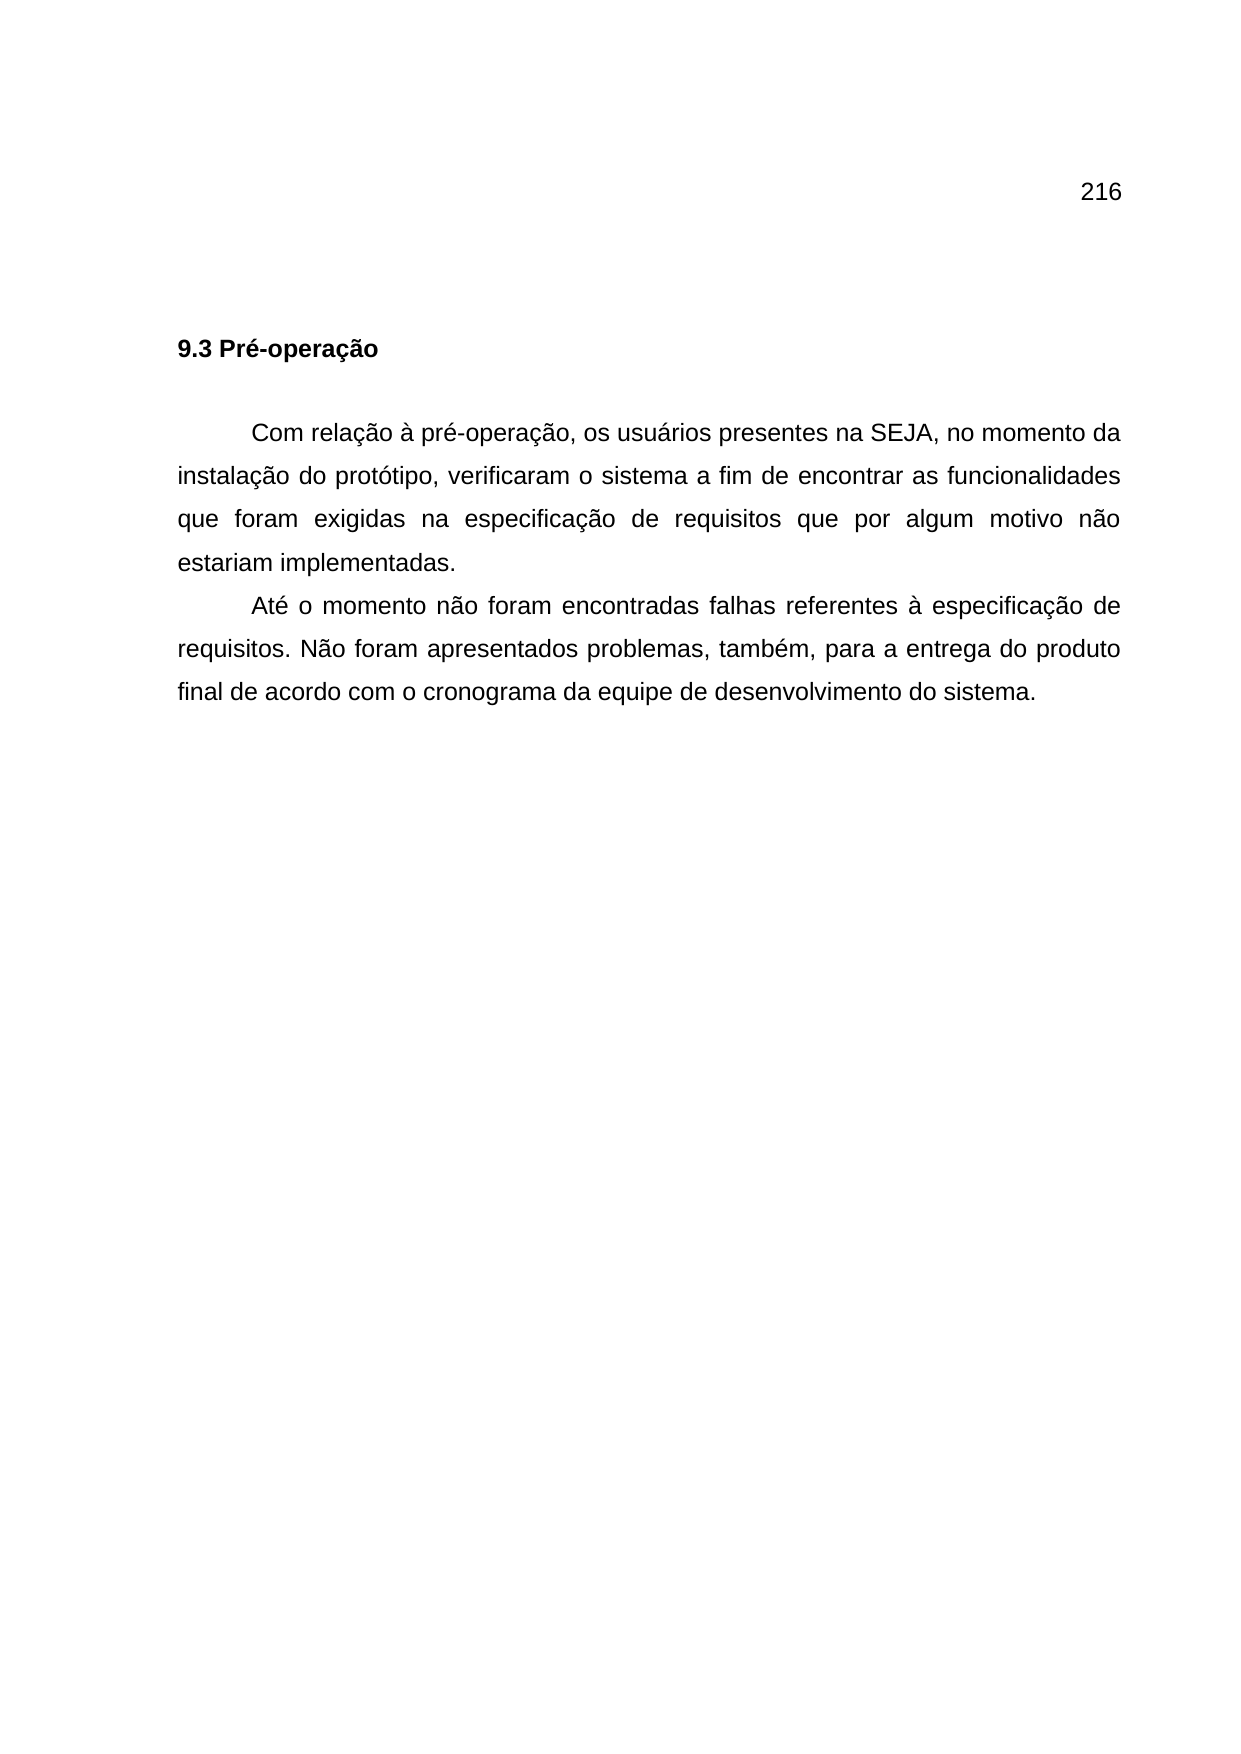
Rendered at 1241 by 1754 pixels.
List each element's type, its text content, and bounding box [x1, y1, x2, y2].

text Até o momento não foram encontradas falhas referentes à especificação de requisitos. Não foram apresentados problemas, também, para a entrega do produto final de acordo com o cronograma da equipe de desenvolvimento do sistema. [177, 591, 1122, 706]
subtitle 9.3 Pré-operação [177, 334, 1122, 363]
text Com relação à pré-operação, os usuários presentes na SEJA, no momento da instalação do protótipo, verificaram o sistema a fim de encontrar as funcionalidades que foram exigidas na especificação de requisitos que por algum motivo não estariam implementadas. [177, 418, 1122, 576]
